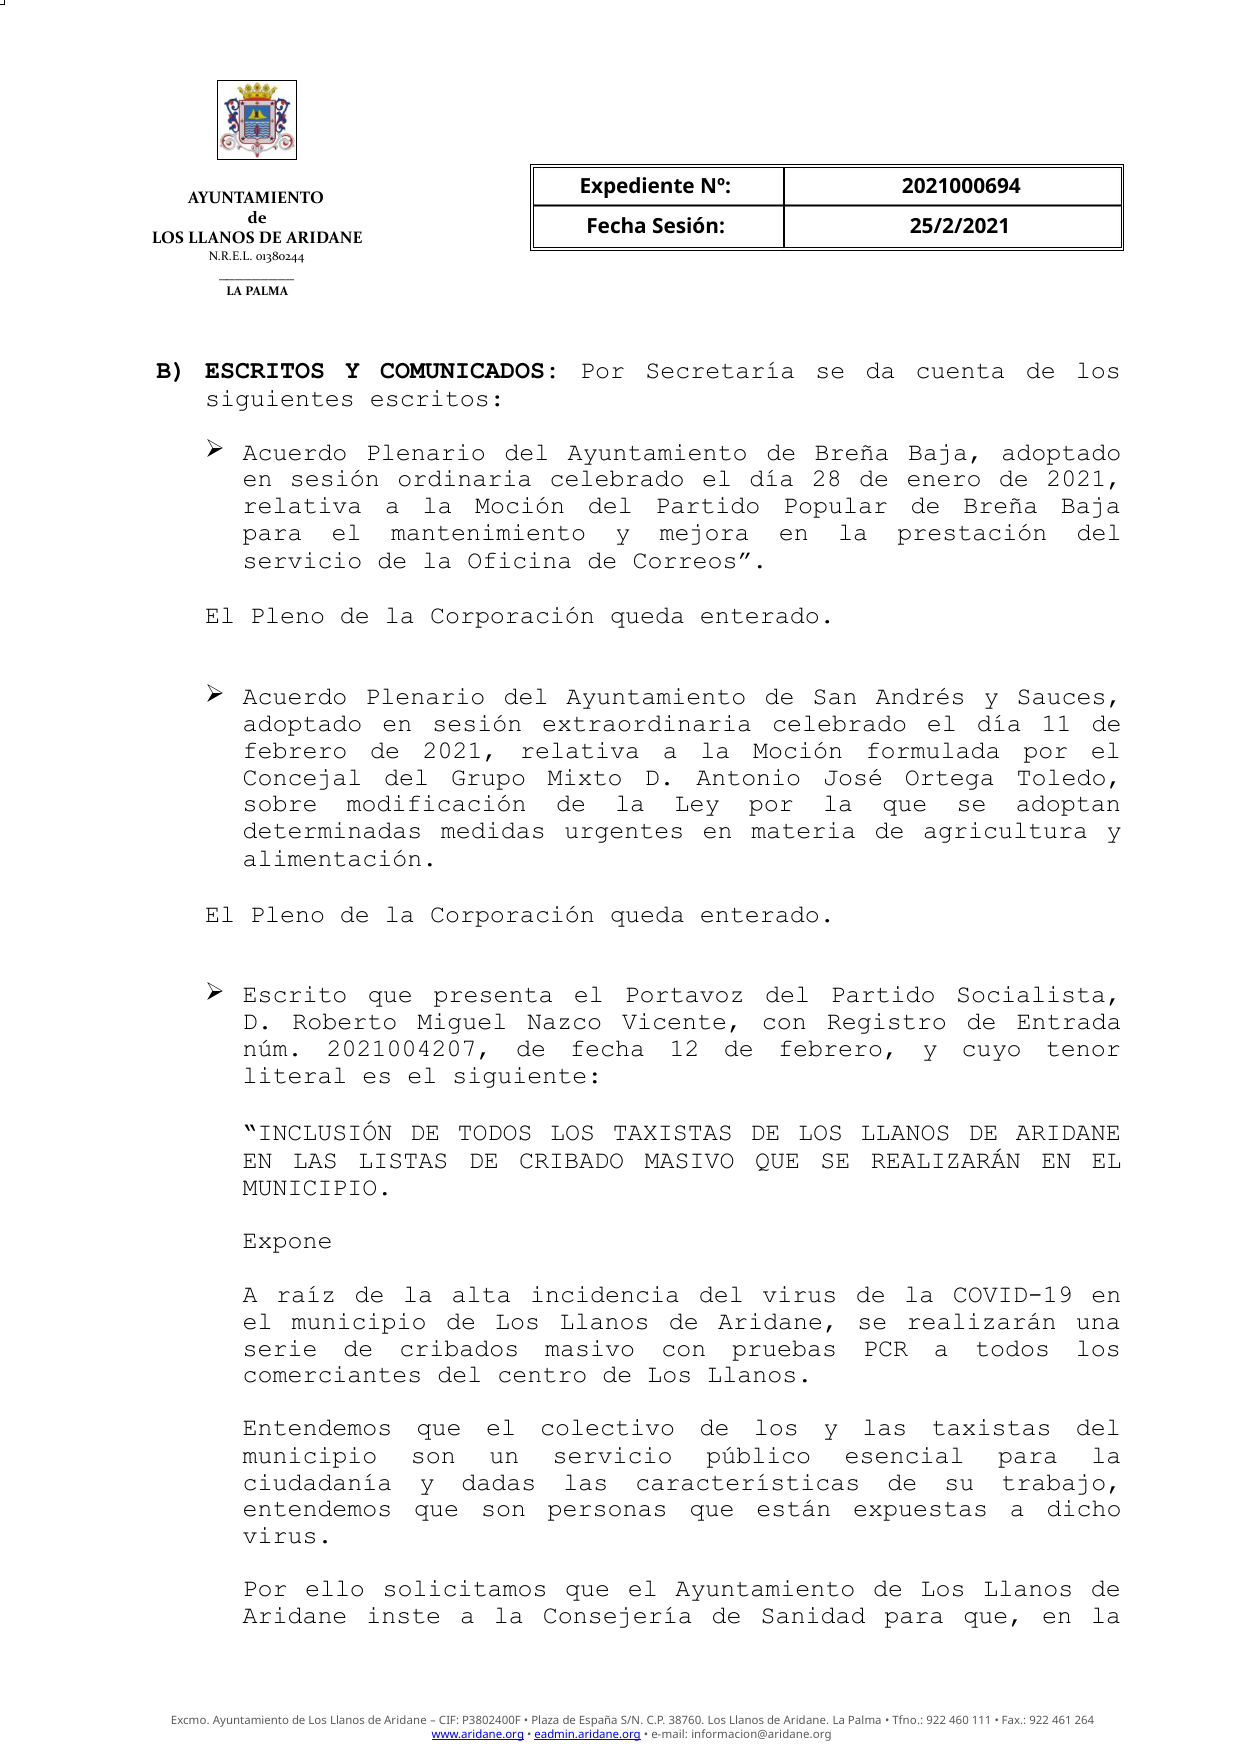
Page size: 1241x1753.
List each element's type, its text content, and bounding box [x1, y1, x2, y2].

text servicio de la Oficina de Correos”. [242, 546, 1146, 574]
text MUNICIPIO. [242, 1174, 1146, 1201]
text relativa a la Moción del Partido Popular de Breña Baja [242, 492, 1146, 519]
text D. Roberto Miguel Nazco Vicente, con Registro de Entrada [242, 1008, 1146, 1035]
text 25/2/2021 [909, 214, 1059, 239]
text para el mantenimiento y mejora en la prestación del [242, 519, 1146, 546]
text de [247, 210, 387, 227]
text Acuerdo Plenario del Ayuntamiento de Breña Baja, adoptado [242, 437, 1146, 466]
text adoptado en sesión extraordinaria celebrado el día 11 de [242, 710, 1146, 737]
text virus. [242, 1522, 1146, 1549]
text EN LAS LISTAS DE CRIBADO MASIVO QUE SE REALIZARÁN EN EL [242, 1146, 1146, 1174]
text Excmo. Ayuntamiento de Los Llanos de Aridane – CIF: P3802400F • Plaza de España S/N. C.P. 38760. Los Llanos de Aridane. La Palma • Tfno.: 922 460 111 • Fax.: 922 461 264 [171, 1713, 1095, 1727]
text LA PALMA [226, 286, 317, 298]
text Acuerdo Plenario del Ayuntamiento de San Andrés y Sauces, [242, 682, 1146, 710]
text serie de cribados masivo con pruebas PCR a todos los [242, 1335, 1146, 1361]
text Entendemos que el colectivo de los y las taxistas del [242, 1413, 1146, 1442]
text B) ESCRITOS Y COMUNICADOS: Por Secretaría se da cuenta de los [156, 356, 1146, 384]
text alimentación. [242, 844, 1146, 872]
text Expone [242, 1226, 357, 1254]
text Expediente Nº: [579, 173, 761, 198]
text 2021000694 [902, 173, 1059, 198]
text Fecha Sesión: [586, 214, 761, 239]
text A raíz de la alta incidencia del virus de la COVID-19 en [242, 1279, 1146, 1308]
text AYUNTAMIENTO [188, 190, 387, 207]
text www.aridane.org • eadmin.aridane.org • e-mail: informacion@aridane.org [431, 1727, 1095, 1741]
text El Pleno de la Corporación queda enterado. [205, 601, 860, 630]
text  [205, 436, 249, 463]
text _ [317, 266, 327, 282]
text “ [242, 1118, 257, 1146]
text municipio son un servicio público esencial para la [242, 1442, 1146, 1468]
text N.R.E.L. 01380244 [208, 250, 327, 262]
text Aridane inste a la Consejería de Sanidad para que, en la [242, 1602, 1146, 1629]
text núm. 2021004207, de fecha 12 de febrero, y cuyo tenor [242, 1035, 1146, 1062]
text LOS LLANOS DE ARIDANE [152, 230, 387, 247]
text INCLUSIÓN DE TODOS LOS TAXISTAS DE LOS LLANOS DE ARIDANE [257, 1118, 1146, 1146]
text febrero de 2021, relativa a la Moción formulada por el [242, 737, 1146, 763]
text El Pleno de la Corporación queda enterado. [205, 899, 860, 928]
text  [205, 680, 249, 708]
text  [205, 978, 249, 1006]
text sobre modificación de la Ley por la que se adoptan [242, 790, 1146, 817]
picture [218, 81, 296, 159]
text _ [219, 266, 226, 279]
text determinadas medidas urgentes en materia de agricultura y [242, 817, 1146, 844]
text ________ [226, 266, 317, 282]
text comerciantes del centro de Los Llanos. [242, 1361, 1146, 1388]
text en sesión ordinaria celebrado el día 28 de enero de 2021, [242, 466, 1146, 492]
text Escrito que presenta el Portavoz del Partido Socialista, [242, 980, 1146, 1008]
text el municipio de Los Llanos de Aridane, se realizarán una [242, 1308, 1146, 1335]
picture [531, 165, 1123, 250]
text Concejal del Grupo Mixto D. Antonio José Ortega Toledo, [242, 763, 1146, 790]
text ciudadanía y dadas las características de su trabajo, [242, 1468, 1146, 1495]
text Por ello solicitamos que el Ayuntamiento de Los Llanos de [242, 1574, 1146, 1602]
text siguientes escritos: [205, 383, 530, 412]
text literal es el siguiente: [242, 1062, 1146, 1089]
text entendemos que son personas que están expuestas a dicho [242, 1495, 1146, 1522]
